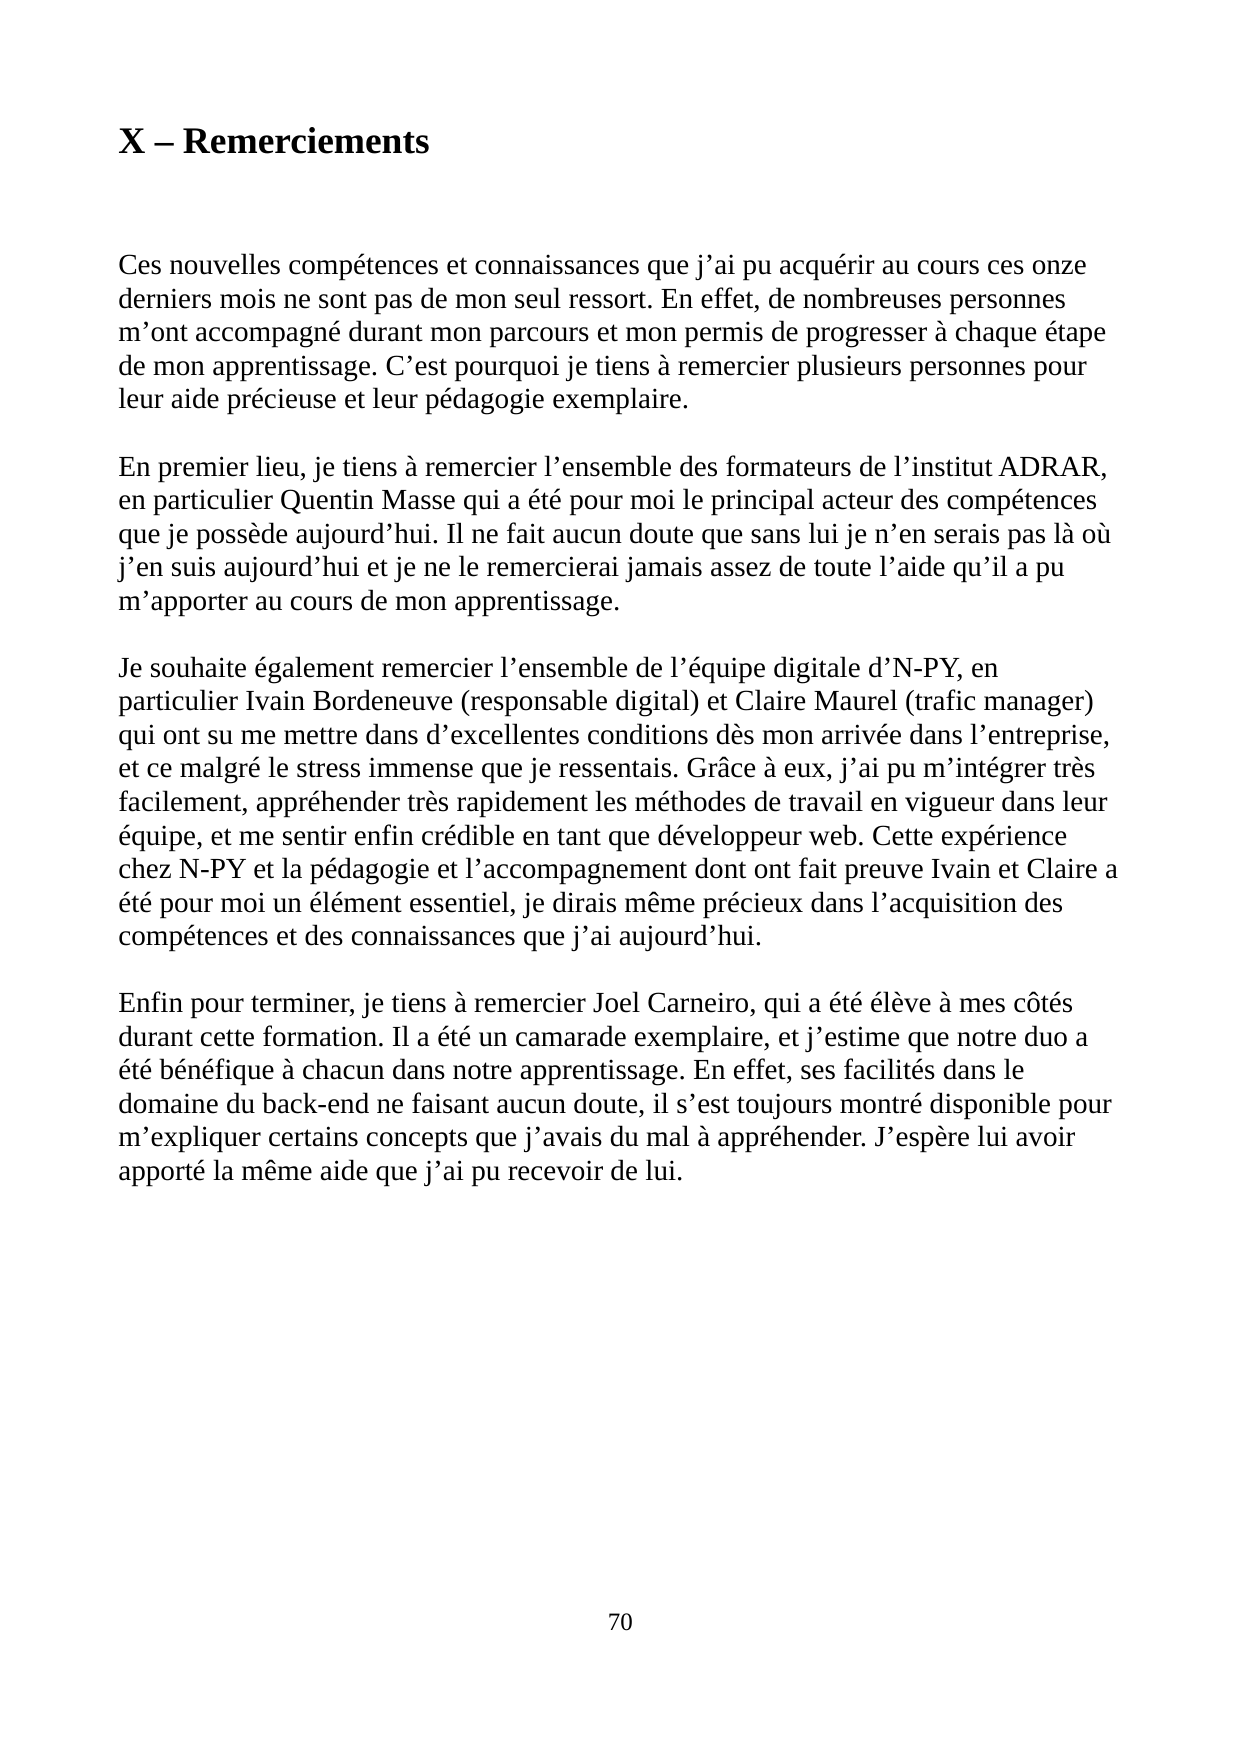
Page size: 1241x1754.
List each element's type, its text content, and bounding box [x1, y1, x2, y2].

text X – Remerciements [118, 118, 1122, 161]
text Enfin pour terminer, je tiens à remercier Joel Carneiro, qui a été élève à mes côtés durant cette formation. Il a été un camarade exemplaire, et j’estime que notre duo a été bénéfique à chacun dans notre apprentissage. En effet, ses facilités dans le domaine du back-end ne faisant aucun doute, il s’est toujours montré disponible pour m’expliquer certains concepts que j’avais du mal à appréhender. J’espère lui avoir apporté la même aide que j’ai pu recevoir de lui. [118, 985, 1122, 1187]
text Je souhaite également remercier l’ensemble de l’équipe digitale d’N-PY, en particulier Ivain Bordeneuve (responsable digital) et Claire Maurel (trafic manager) qui ont su me mettre dans d’excellentes conditions dès mon arrivée dans l’entreprise, et ce malgré le stress immense que je ressentais. Grâce à eux, j’ai pu m’intégrer très facilement, appréhender très rapidement les méthodes de travail en vigueur dans leur équipe, et me sentir enfin crédible en tant que développeur web. Cette expérience chez N-PY et la pédagogie et l’accompagnement dont ont fait preuve Ivain et Claire a été pour moi un élément essentiel, je dirais même précieux dans l’acquisition des compétences et des connaissances que j’ai aujourd’hui. [118, 650, 1122, 952]
text Ces nouvelles compétences et connaissances que j’ai pu acquérir au cours ces onze derniers mois ne sont pas de mon seul ressort. En effet, de nombreuses personnes m’ont accompagné durant mon parcours et mon permis de progresser à chaque étape de mon apprentissage. C’est pourquoi je tiens à remercier plusieurs personnes pour leur aide précieuse et leur pédagogie exemplaire. [118, 247, 1122, 415]
text En premier lieu, je tiens à remercier l’ensemble des formateurs de l’institut ADRAR, en particulier Quentin Masse qui a été pour moi le principal acteur des compétences que je possède aujourd’hui. Il ne fait aucun doute que sans lui je n’en serais pas là où j’en suis aujourd’hui et je ne le remercierai jamais assez de toute l’aide qu’il a pu m’apporter au cours de mon apprentissage. [118, 449, 1122, 616]
